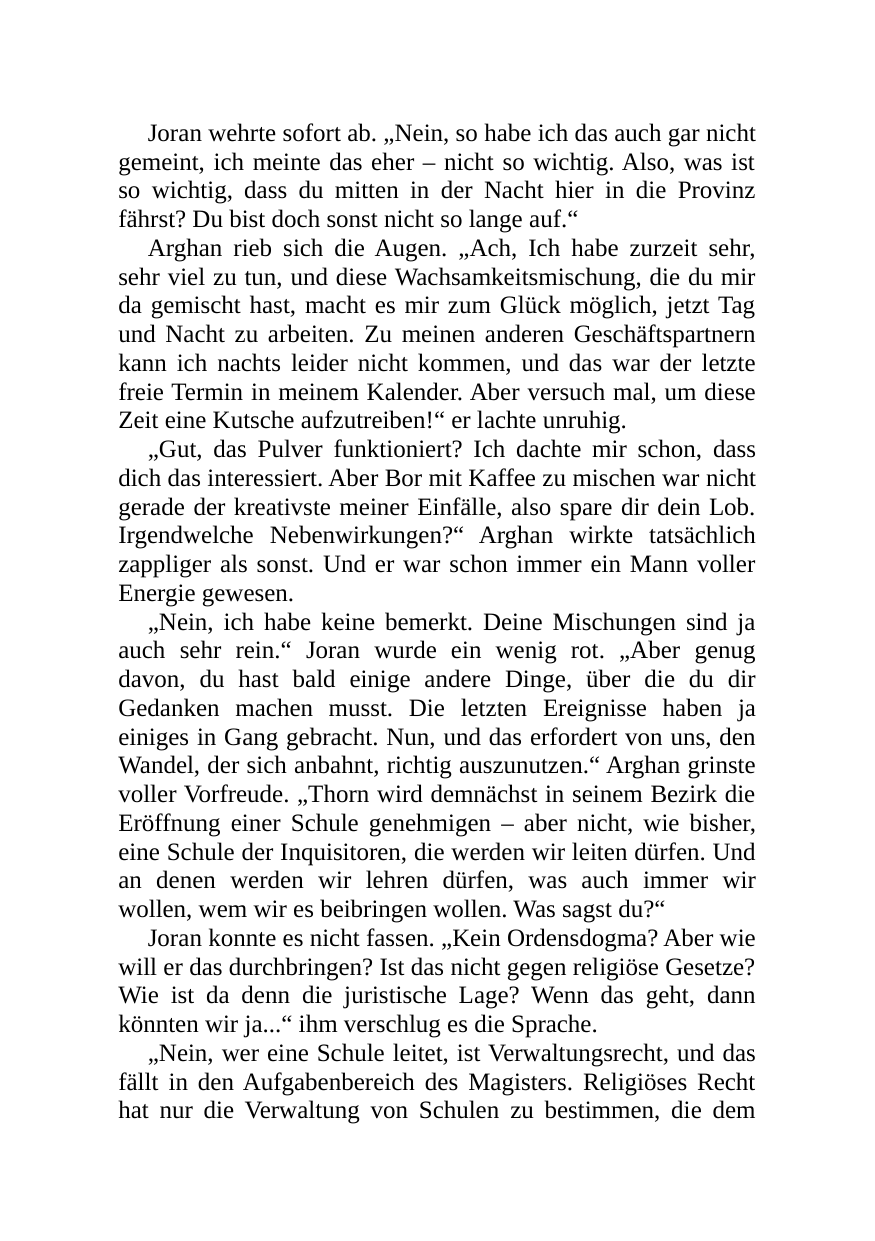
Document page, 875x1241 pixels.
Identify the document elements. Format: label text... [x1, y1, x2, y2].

text „Nein, ich habe keine bemerkt. Deine Mischungen sind ja auch sehr rein.“ Joran wurde ein wenig rot. „Aber genug davon, du hast bald einige andere Dinge, über die du dir Gedanken machen musst. Die letzten Ereignisse haben ja einiges in Gang gebracht. Nun, und das erfordert von uns, den Wandel, der sich anbahnt, richtig auszunutzen.“ Arghan grinste voller Vorfreude. „Thorn wird demnächst in seinem Bezirk die Eröffnung einer Schule genehmigen – aber nicht, wie bisher, eine Schule der Inquisitoren, die werden wir leiten dürfen. Und an denen werden wir lehren dürfen, was auch immer wir wollen, wem wir es beibringen wollen. Was sagst du?“ [118, 607, 756, 923]
text Joran wehrte sofort ab. „Nein, so habe ich das auch gar nicht gemeint, ich meinte das eher – nicht so wichtig. Also, was ist so wichtig, dass du mitten in der Nacht hier in die Provinz fährst? Du bist doch sonst nicht so lange auf.“ [118, 118, 756, 233]
text Arghan rieb sich die Augen. „Ach, Ich habe zurzeit sehr, sehr viel zu tun, und diese Wachsamkeitsmischung, die du mir da gemischt hast, macht es mir zum Glück möglich, jetzt Tag und Nacht zu arbeiten. Zu meinen anderen Geschäftspartnern kann ich nachts leider nicht kommen, und das war der letzte freie Termin in meinem Kalender. Aber versuch mal, um diese Zeit eine Kutsche aufzutreiben!“ er lachte unruhig. [118, 233, 756, 434]
text „Gut, das Pulver funktioniert? Ich dachte mir schon, dass dich das interessiert. Aber Bor mit Kaffee zu mischen war nicht gerade der kreativste meiner Einfälle, also spare dir dein Lob. Irgendwelche Nebenwirkungen?“ Arghan wirkte tatsächlich zappliger als sonst. Und er war schon immer ein Mann voller Energie gewesen. [118, 434, 756, 607]
text Joran konnte es nicht fassen. „Kein Ordensdogma? Aber wie will er das durchbringen? Ist das nicht gegen religiöse Gesetze? Wie ist da denn die juristische Lage? Wenn das geht, dann könnten wir ja...“ ihm verschlug es die Sprache. [118, 923, 756, 1038]
text „Nein, wer eine Schule leitet, ist Verwaltungsrecht, und das fällt in den Aufgabenbereich des Magisters. Religiöses Recht hat nur die Verwaltung von Schulen zu bestimmen, die dem [118, 1038, 756, 1124]
